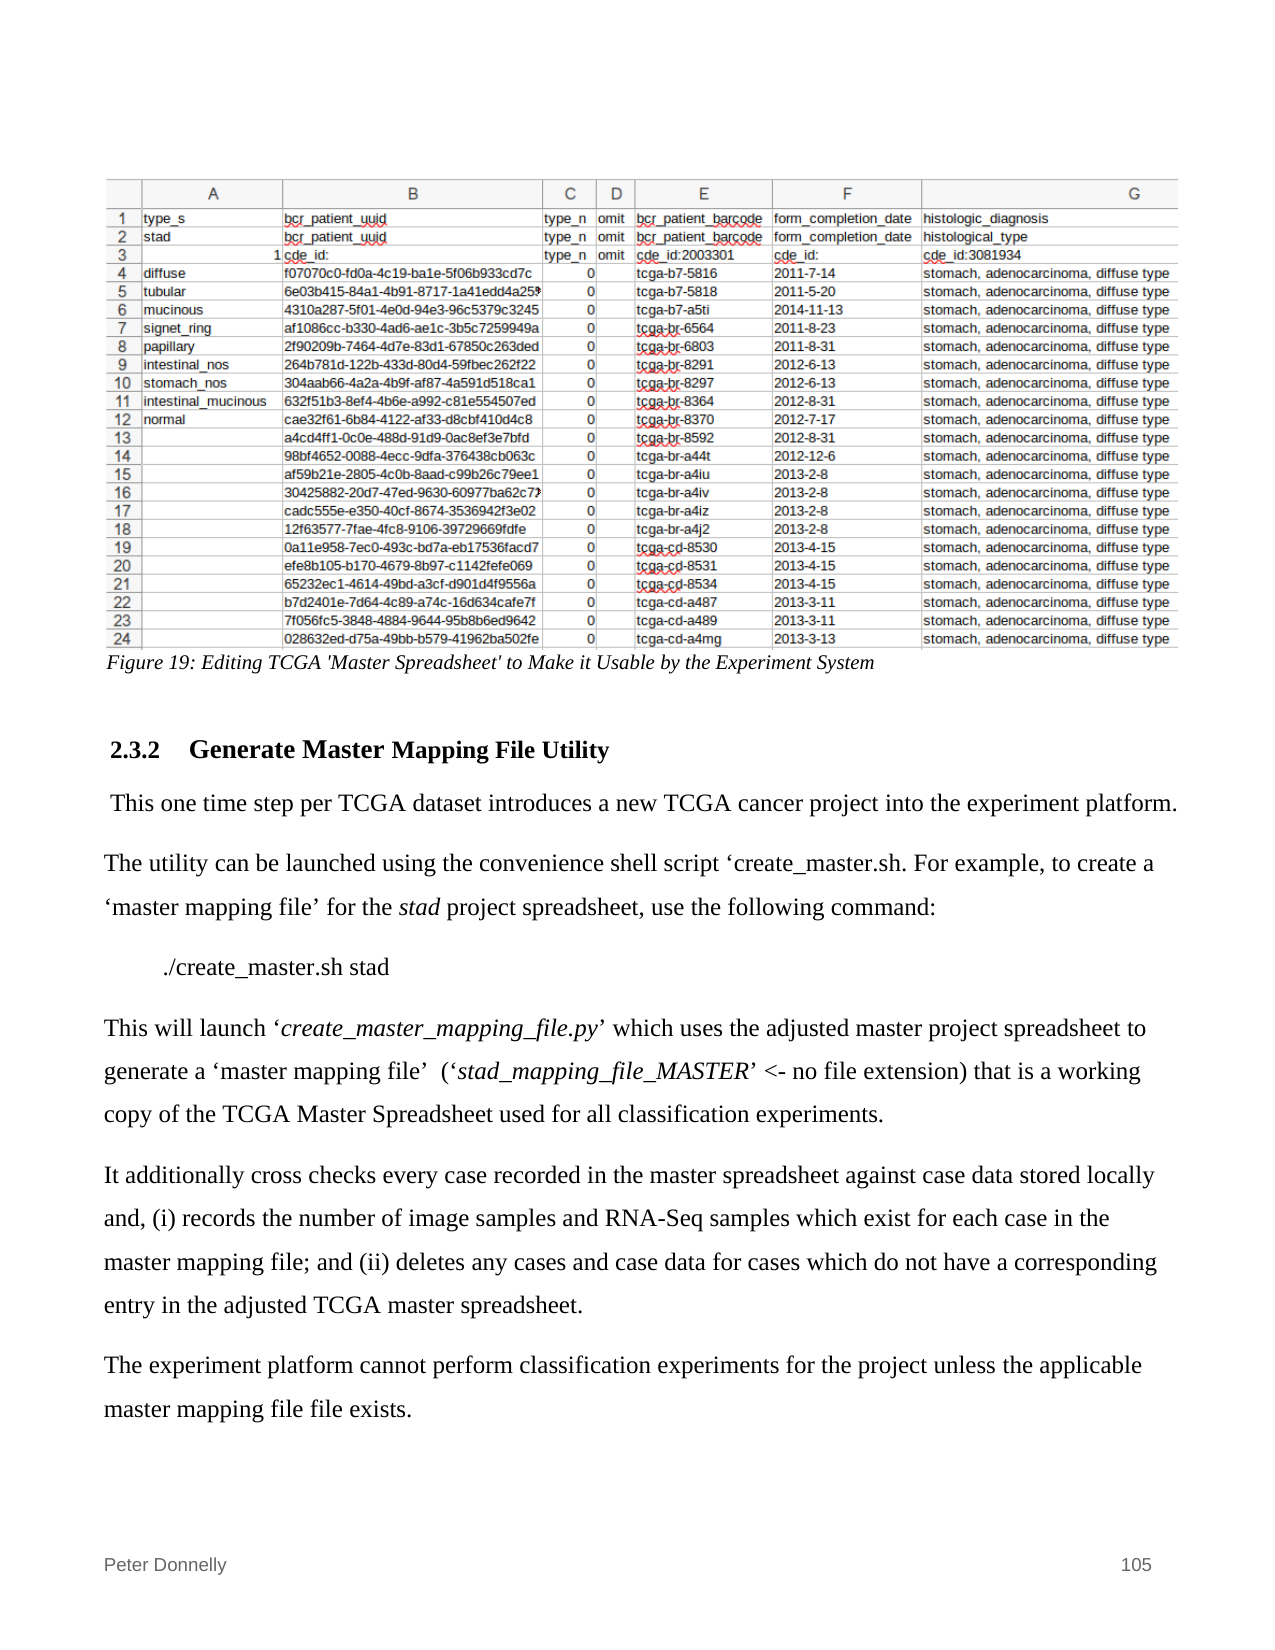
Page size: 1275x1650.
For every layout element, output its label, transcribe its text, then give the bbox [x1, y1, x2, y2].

text ./create_master.sh stad [162, 952, 1181, 981]
picture [106, 178, 1179, 650]
text This will launch ‘create_master_mapping_file.py’ which uses the adjusted master project spreadsheet to generate a ‘master mapping file’ (‘stad_mapping_file_MASTER’ <- no file extension) that is a working copy of the TCGA Master Spreadsheet used for all classification experiments. [103, 1013, 1181, 1128]
text This one time step per TCGA dataset introduces a new TCGA cancer project into the experiment platform. [103, 788, 1181, 816]
text The experiment platform cannot perform classification experiments for the project unless the applicable master mapping file file exists. [103, 1351, 1181, 1422]
text The utility can be launched using the convenience shell script ‘create_master.sh. For example, to create a ‘master mapping file’ for the stad project spreadsheet, use the following command: [103, 848, 1181, 920]
subtitle Generate Master Mapping File Utility [103, 120, 1181, 764]
text It additionally cross checks every case recorded in the master spreadsheet against case data stored locally and, (i) records the number of image samples and RNA-Seq samples which exist for each case in the master mapping file; and (ii) deletes any cases and case data for cases which do not have a corresponding entry in the adjusted TCGA master spreadsheet. [103, 1160, 1181, 1318]
text Figure 19: Editing TCGA 'Master Spreadsheet' to Make it Usable by the Experiment System [106, 650, 1178, 674]
